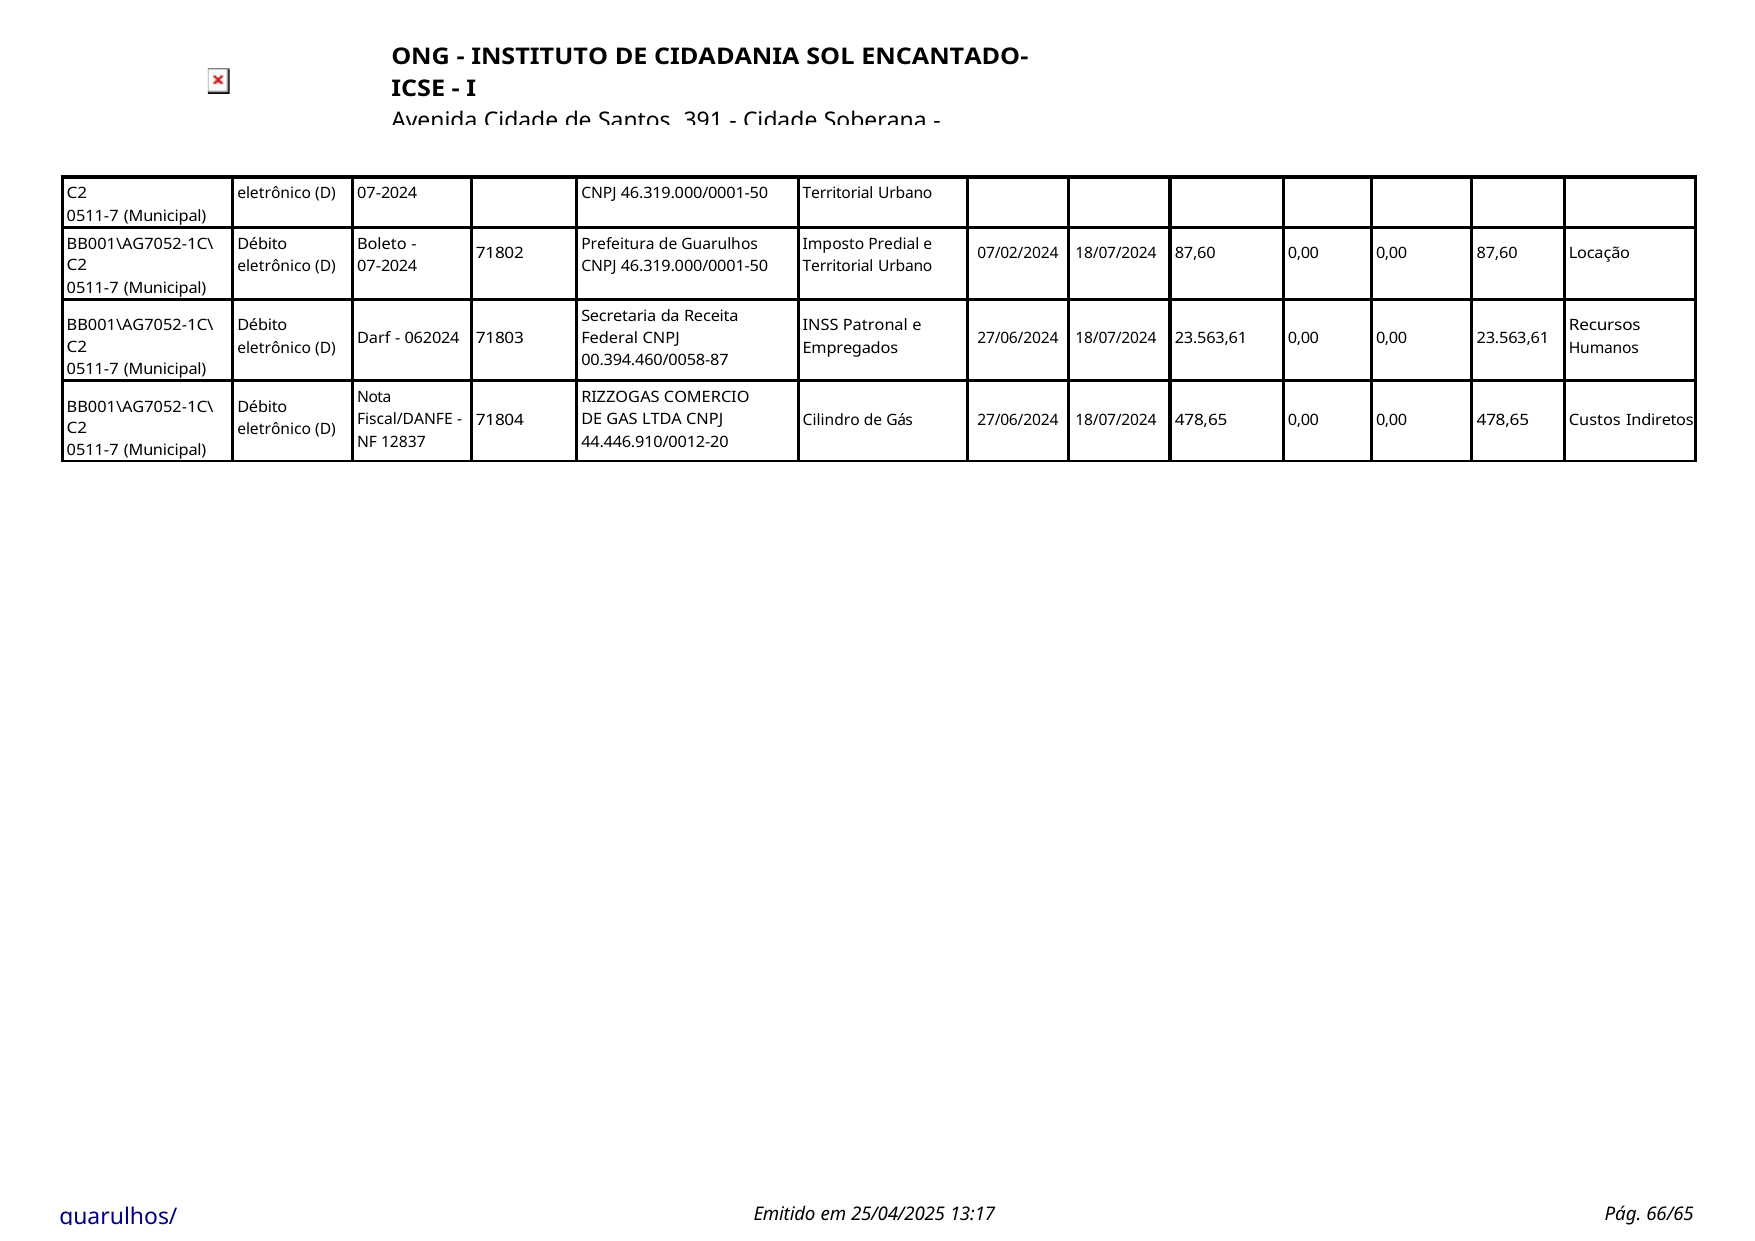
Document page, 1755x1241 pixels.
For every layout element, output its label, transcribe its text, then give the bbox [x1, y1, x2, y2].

table_cell 71804 [473, 382, 575, 460]
table_cell BB001\AG7052-1C\C2 0511-7 (Municipal) [64, 301, 231, 379]
table_cell Débito eletrônico (D) [234, 229, 351, 298]
table_cell 0,00 [1285, 229, 1370, 298]
table_cell 0,00 [1285, 301, 1370, 379]
table_cell Secretaria da Receita Federal CNPJ 00.394.460/0058-87 [578, 301, 797, 379]
table_cell 23.563,61 [1172, 301, 1282, 379]
table_cell 71803 [473, 301, 575, 379]
table_cell Débito eletrônico (D) [234, 301, 351, 379]
table_cell [1566, 179, 1694, 226]
table_cell [473, 179, 575, 226]
table_cell Territorial Urbano [800, 179, 966, 226]
table_cell 478,65 [1473, 382, 1563, 460]
table_cell 23.563,61 [1473, 301, 1563, 379]
table_cell Nota Fiscal/DANFE - NF 12837 [354, 382, 470, 460]
table_cell Locação [1566, 229, 1694, 298]
table_cell [1473, 179, 1563, 226]
table_cell 18/07/2024 [1070, 382, 1168, 460]
table_cell [1172, 179, 1282, 226]
table_cell Boleto - 07-2024 [354, 229, 470, 298]
table_cell Cilindro de Gás [800, 382, 966, 460]
table_cell 27/06/2024 [969, 301, 1067, 379]
table_cell [1285, 179, 1370, 226]
table_cell 0,00 [1373, 301, 1470, 379]
table_cell [969, 179, 1067, 226]
table_cell 87,60 [1473, 229, 1563, 298]
table_cell 18/07/2024 [1070, 301, 1168, 379]
table_cell C2 0511-7 (Municipal) [64, 179, 231, 226]
table_cell Darf - 062024 [354, 301, 470, 379]
table_cell 27/06/2024 [969, 382, 1067, 460]
table_cell [1070, 179, 1168, 226]
table_cell Prefeitura de Guarulhos CNPJ 46.319.000/0001-50 [578, 229, 797, 298]
table_cell 18/07/2024 [1070, 229, 1168, 298]
table_cell 0,00 [1285, 382, 1370, 460]
table_cell Recursos Humanos [1566, 301, 1694, 379]
table_cell 07/02/2024 [969, 229, 1067, 298]
table_cell 0,00 [1373, 382, 1470, 460]
table_cell CNPJ 46.319.000/0001-50 [578, 179, 797, 226]
table_cell Custos Indiretos [1566, 382, 1694, 460]
table_cell Imposto Predial e Territorial Urbano [800, 229, 966, 298]
table_cell 71802 [473, 229, 575, 298]
table_cell INSS Patronal e Empregados [800, 301, 966, 379]
table_cell - 07-2024 [354, 179, 470, 226]
table_cell 87,60 [1172, 229, 1282, 298]
table_cell BB001\AG7052-1C\C2 0511-7 (Municipal) [64, 382, 231, 460]
table_cell Débito eletrônico (D) [234, 382, 351, 460]
table_cell [1373, 179, 1470, 226]
table_cell eletrônico (D) [234, 179, 351, 226]
table_cell RIZZOGAS COMERCIO DE GAS LTDA CNPJ 44.446.910/0012-20 [578, 382, 797, 460]
table_cell 0,00 [1373, 229, 1470, 298]
table_cell BB001\AG7052-1C\C2 0511-7 (Municipal) [64, 229, 231, 298]
table_cell 478,65 [1172, 382, 1282, 460]
